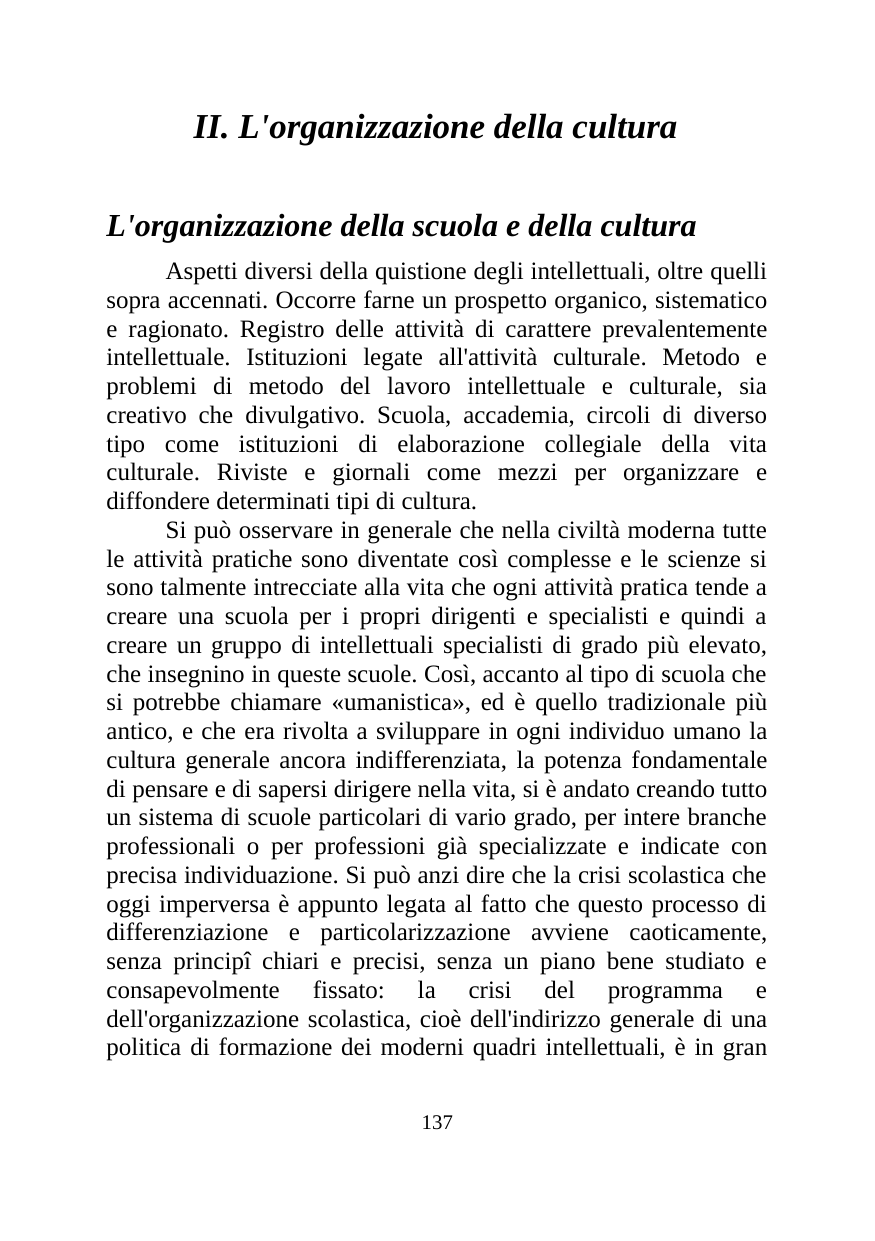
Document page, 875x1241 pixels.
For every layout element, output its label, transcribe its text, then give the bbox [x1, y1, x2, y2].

text Si può osservare in generale che nella civiltà moderna tutte le attività pratiche sono diventate così complesse e le scienze si sono talmente intrecciate alla vita che ogni attività pratica tende a creare una scuola per i propri dirigenti e specialisti e quindi a creare un gruppo di intellettuali specialisti di grado più elevato, che insegnino in queste scuole. Così, accanto al tipo di scuola che si potrebbe chiamare «umanistica», ed è quello tradizionale più antico, e che era rivolta a sviluppare in ogni individuo umano la cultura generale ancora indifferenziata, la potenza fondamentale di pensare e di sapersi dirigere nella vita, si è andato creando tutto un sistema di scuole particolari di vario grado, per intere branche professionali o per professioni già specializzate e indicate con precisa individuazione. Si può anzi dire che la crisi scolastica che oggi imperversa è appunto legata al fatto che questo processo di differenziazione e particolarizzazione avviene caoticamente, senza principî chiari e precisi, senza un piano bene studiato e consapevolmente fissato: la crisi del programma e dell'organizzazione scolastica, cioè dell'indirizzo generale di una politica di formazione dei moderni quadri intellettuali, è in gran [106, 515, 768, 1061]
text Aspetti diversi della quistione degli intellettuali, oltre quelli sopra accennati. Occorre farne un prospetto organico, sistematico e ragionato. Registro delle attività di carattere prevalentemente intellettuale. Istituzioni legate all'attività culturale. Metodo e problemi di metodo del lavoro intellettuale e culturale, sia creativo che divulgativo. Scuola, accademia, circoli di diverso tipo come istituzioni di elaborazione collegiale della vita culturale. Riviste e giornali come mezzi per organizzare e diffondere determinati tipi di cultura. [106, 256, 768, 515]
subtitle L'organizzazione della scuola e della cultura [106, 207, 768, 244]
subtitle II. L'organizzazione della cultura [106, 106, 768, 146]
